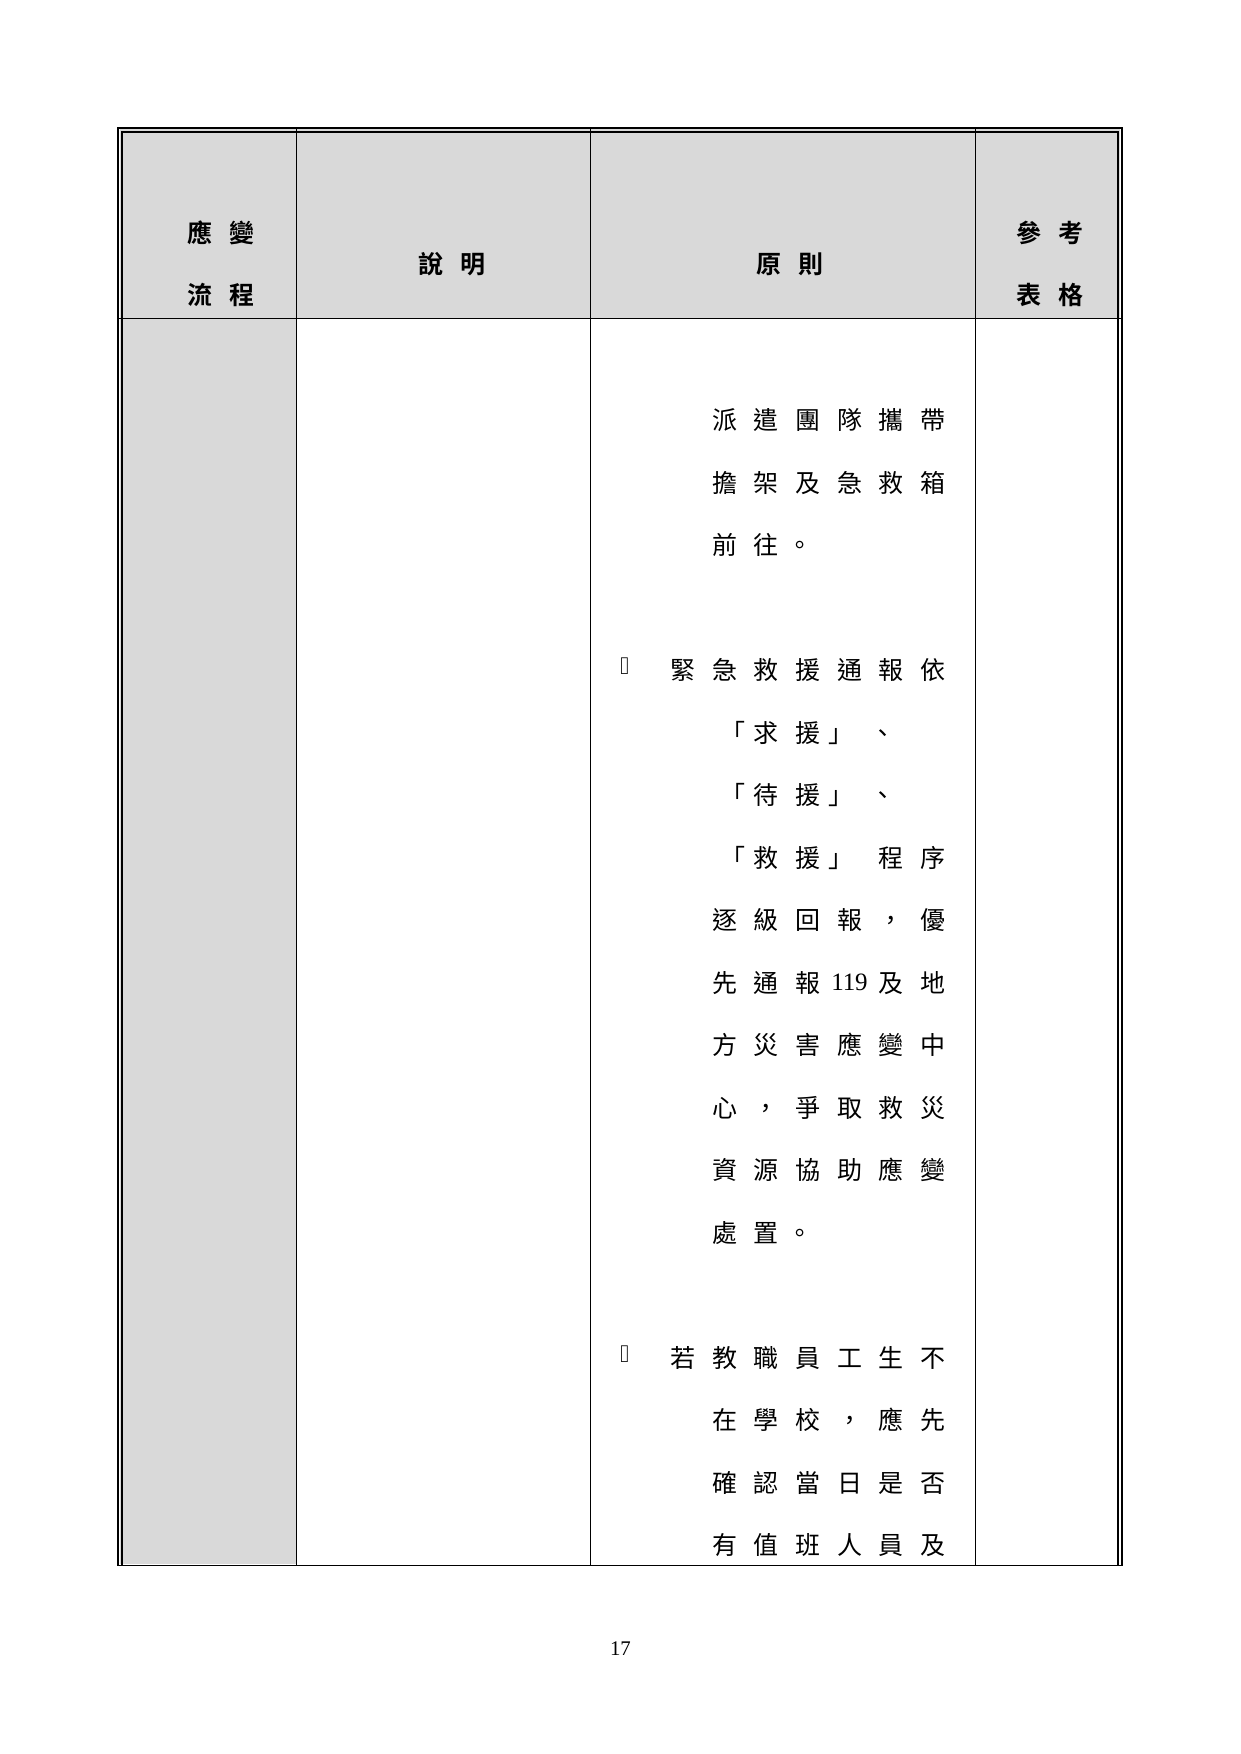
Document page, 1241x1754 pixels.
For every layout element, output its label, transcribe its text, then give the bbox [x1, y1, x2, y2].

table_cell [123, 319, 296, 1564]
table_cell [976, 319, 1117, 1564]
table_header 參考表格 [976, 133, 1117, 318]
table_header 原則 [591, 133, 975, 318]
table_header 說明 [297, 133, 590, 318]
table_cell [297, 319, 590, 1564]
table_header 應變流程 [123, 133, 296, 318]
table_cell 派遣團隊攜帶擔架及急救箱前往。 緊急救援通報依「求援」、「待援」、「救援」程序逐級回報，優先通報119及地方災害應變中心，爭取救災資源協助應變處置。 若教職員工生不在學校，應先確認當日是否有值班人員及 [591, 319, 975, 1564]
